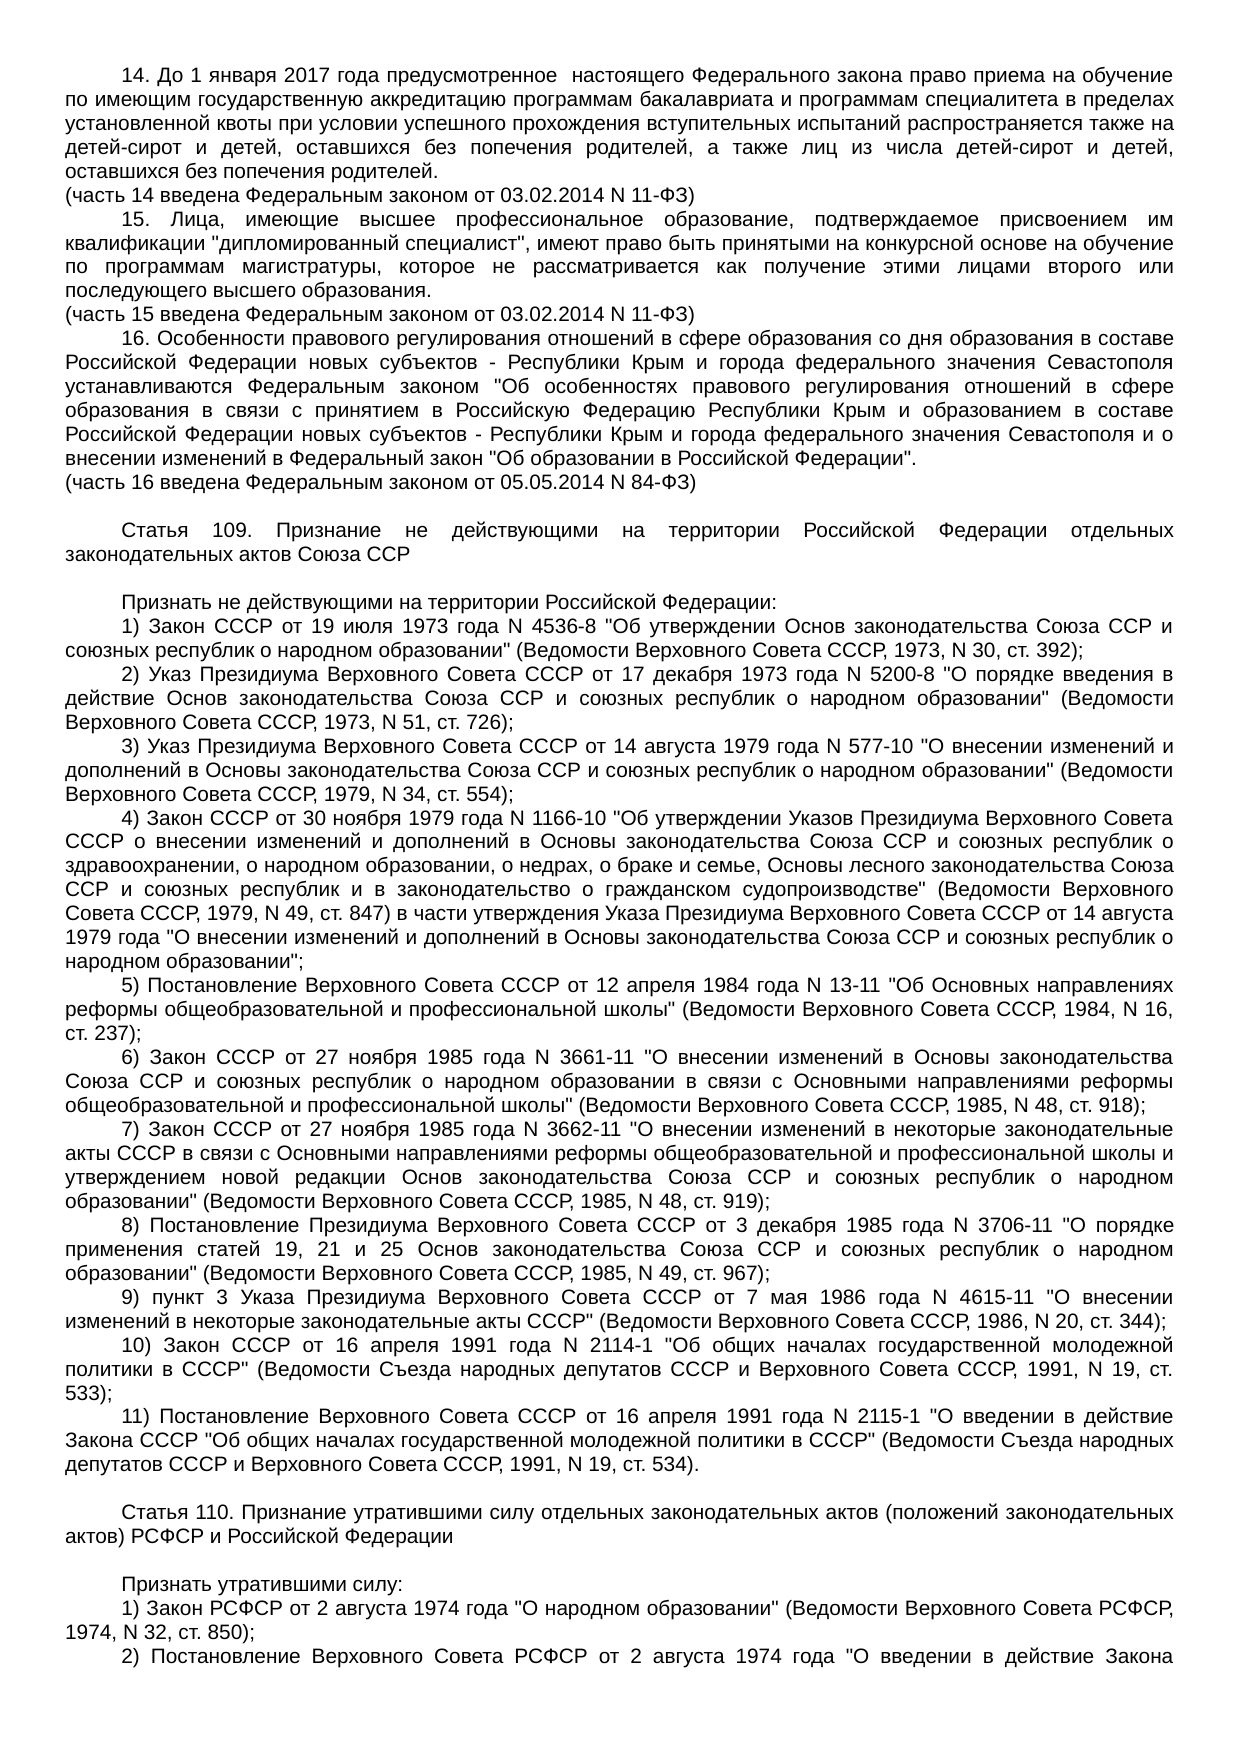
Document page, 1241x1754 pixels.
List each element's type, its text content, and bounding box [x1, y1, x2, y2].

text 4) Закон СССР от 30 ноября 1979 года N 1166-10 "Об утверждении Указов Президиума Верховного Совета СССР о внесении изменений и дополнений в Основы законодательства Союза ССР и союзных республик о здравоохранении, о народном образовании, о недрах, о браке и семье, Основы лесного законодательства Союза ССР и союзных республик и в законодательство о гражданском судопроизводстве" (Ведомости Верховного Совета СССР, 1979, N 49, ст. 847) в части утверждения Указа Президиума Верховного Совета СССР от 14 августа 1979 года "О внесении изменений и дополнений в Основы законодательства Союза ССР и союзных республик о народном образовании"; [65, 805, 1175, 973]
text 6) Закон СССР от 27 ноября 1985 года N 3661-11 "О внесении изменений в Основы законодательства Союза ССР и союзных республик о народном образовании в связи с Основными направлениями реформы общеобразовательной и профессиональной школы" (Ведомости Верховного Совета СССР, 1985, N 48, ст. 918); [65, 1045, 1175, 1117]
text (часть 16 введена Федеральным законом от 05.05.2014 N 84-ФЗ) [65, 470, 1175, 494]
text 16. Особенности правового регулирования отношений в сфере образования со дня образования в составе Российской Федерации новых субъектов - Республики Крым и города федерального значения Севастополя устанавливаются Федеральным законом "Об особенностях правового регулирования отношений в сфере образования в связи с принятием в Российскую Федерацию Республики Крым и образованием в составе Российской Федерации новых субъектов - Республики Крым и города федерального значения Севастополя и о внесении изменений в Федеральный закон "Об образовании в Российской Федерации". [65, 326, 1175, 470]
text 11) Постановление Верховного Совета СССР от 16 апреля 1991 года N 2115-1 "О введении в действие Закона СССР "Об общих началах государственной молодежной политики в СССР" (Ведомости Съезда народных депутатов СССР и Верховного Совета СССР, 1991, N 19, ст. 534). [65, 1404, 1175, 1476]
text 7) Закон СССР от 27 ноября 1985 года N 3662-11 "О внесении изменений в некоторые законодательные акты СССР в связи с Основными направлениями реформы общеобразовательной и профессиональной школы и утверждением новой редакции Основ законодательства Союза ССР и союзных республик о народном образовании" (Ведомости Верховного Совета СССР, 1985, N 48, ст. 919); [65, 1117, 1175, 1213]
text 1) Закон СССР от 19 июля 1973 года N 4536-8 "Об утверждении Основ законодательства Союза ССР и союзных республик о народном образовании" (Ведомости Верховного Совета СССР, 1973, N 30, ст. 392); [65, 614, 1175, 662]
text 5) Постановление Верховного Совета СССР от 12 апреля 1984 года N 13-11 "Об Основных направлениях реформы общеобразовательной и профессиональной школы" (Ведомости Верховного Совета СССР, 1984, N 16, ст. 237); [65, 973, 1175, 1045]
text 14. До 1 января 2017 года предусмотренное настоящего Федерального закона право приема на обучение по имеющим государственную аккредитацию программам бакалавриата и программам специалитета в пределах установленной квоты при условии успешного прохождения вступительных испытаний распространяется также на детей-сирот и детей, оставшихся без попечения родителей, а также лиц из числа детей-сирот и детей, оставшихся без попечения родителей. [65, 63, 1175, 182]
text 15. Лица, имеющие высшее профессиональное образование, подтверждаемое присвоением им квалификации "дипломированный специалист", имеют право быть принятыми на конкурсной основе на обучение по программам магистратуры, которое не рассматривается как получение этими лицами второго или последующего высшего образования. [65, 206, 1175, 302]
text 2) Постановление Верховного Совета РСФСР от 2 августа 1974 года "О введении в действие Закона [65, 1644, 1175, 1668]
text 3) Указ Президиума Верховного Совета СССР от 14 августа 1979 года N 577-10 "О внесении изменений и дополнений в Основы законодательства Союза ССР и союзных республик о народном образовании" (Ведомости Верховного Совета СССР, 1979, N 34, ст. 554); [65, 733, 1175, 805]
text Статья 110. Признание утратившими силу отдельных законодательных актов (положений законодательных актов) РСФСР и Российской Федерации [65, 1500, 1175, 1548]
text Признать не действующими на территории Российской Федерации: [65, 590, 1175, 614]
text (часть 14 введена Федеральным законом от 03.02.2014 N 11-ФЗ) [65, 182, 1175, 206]
text Статья 109. Признание не действующими на территории Российской Федерации отдельных законодательных актов Союза ССР [65, 518, 1175, 566]
text 8) Постановление Президиума Верховного Совета СССР от 3 декабря 1985 года N 3706-11 "О порядке применения статей 19, 21 и 25 Основ законодательства Союза ССР и союзных республик о народном образовании" (Ведомости Верховного Совета СССР, 1985, N 49, ст. 967); [65, 1213, 1175, 1284]
text Признать утратившими силу: [65, 1572, 1175, 1596]
text (часть 15 введена Федеральным законом от 03.02.2014 N 11-ФЗ) [65, 302, 1175, 326]
text 9) пункт 3 Указа Президиума Верховного Совета СССР от 7 мая 1986 года N 4615-11 "О внесении изменений в некоторые законодательные акты СССР" (Ведомости Верховного Совета СССР, 1986, N 20, ст. 344); [65, 1284, 1175, 1332]
text 1) Закон РСФСР от 2 августа 1974 года "О народном образовании" (Ведомости Верховного Совета РСФСР, 1974, N 32, ст. 850); [65, 1596, 1175, 1644]
text 2) Указ Президиума Верховного Совета СССР от 17 декабря 1973 года N 5200-8 "О порядке введения в действие Основ законодательства Союза ССР и союзных республик о народном образовании" (Ведомости Верховного Совета СССР, 1973, N 51, ст. 726); [65, 662, 1175, 733]
text 10) Закон СССР от 16 апреля 1991 года N 2114-1 "Об общих началах государственной молодежной политики в СССР" (Ведомости Съезда народных депутатов СССР и Верховного Совета СССР, 1991, N 19, ст. 533); [65, 1332, 1175, 1404]
